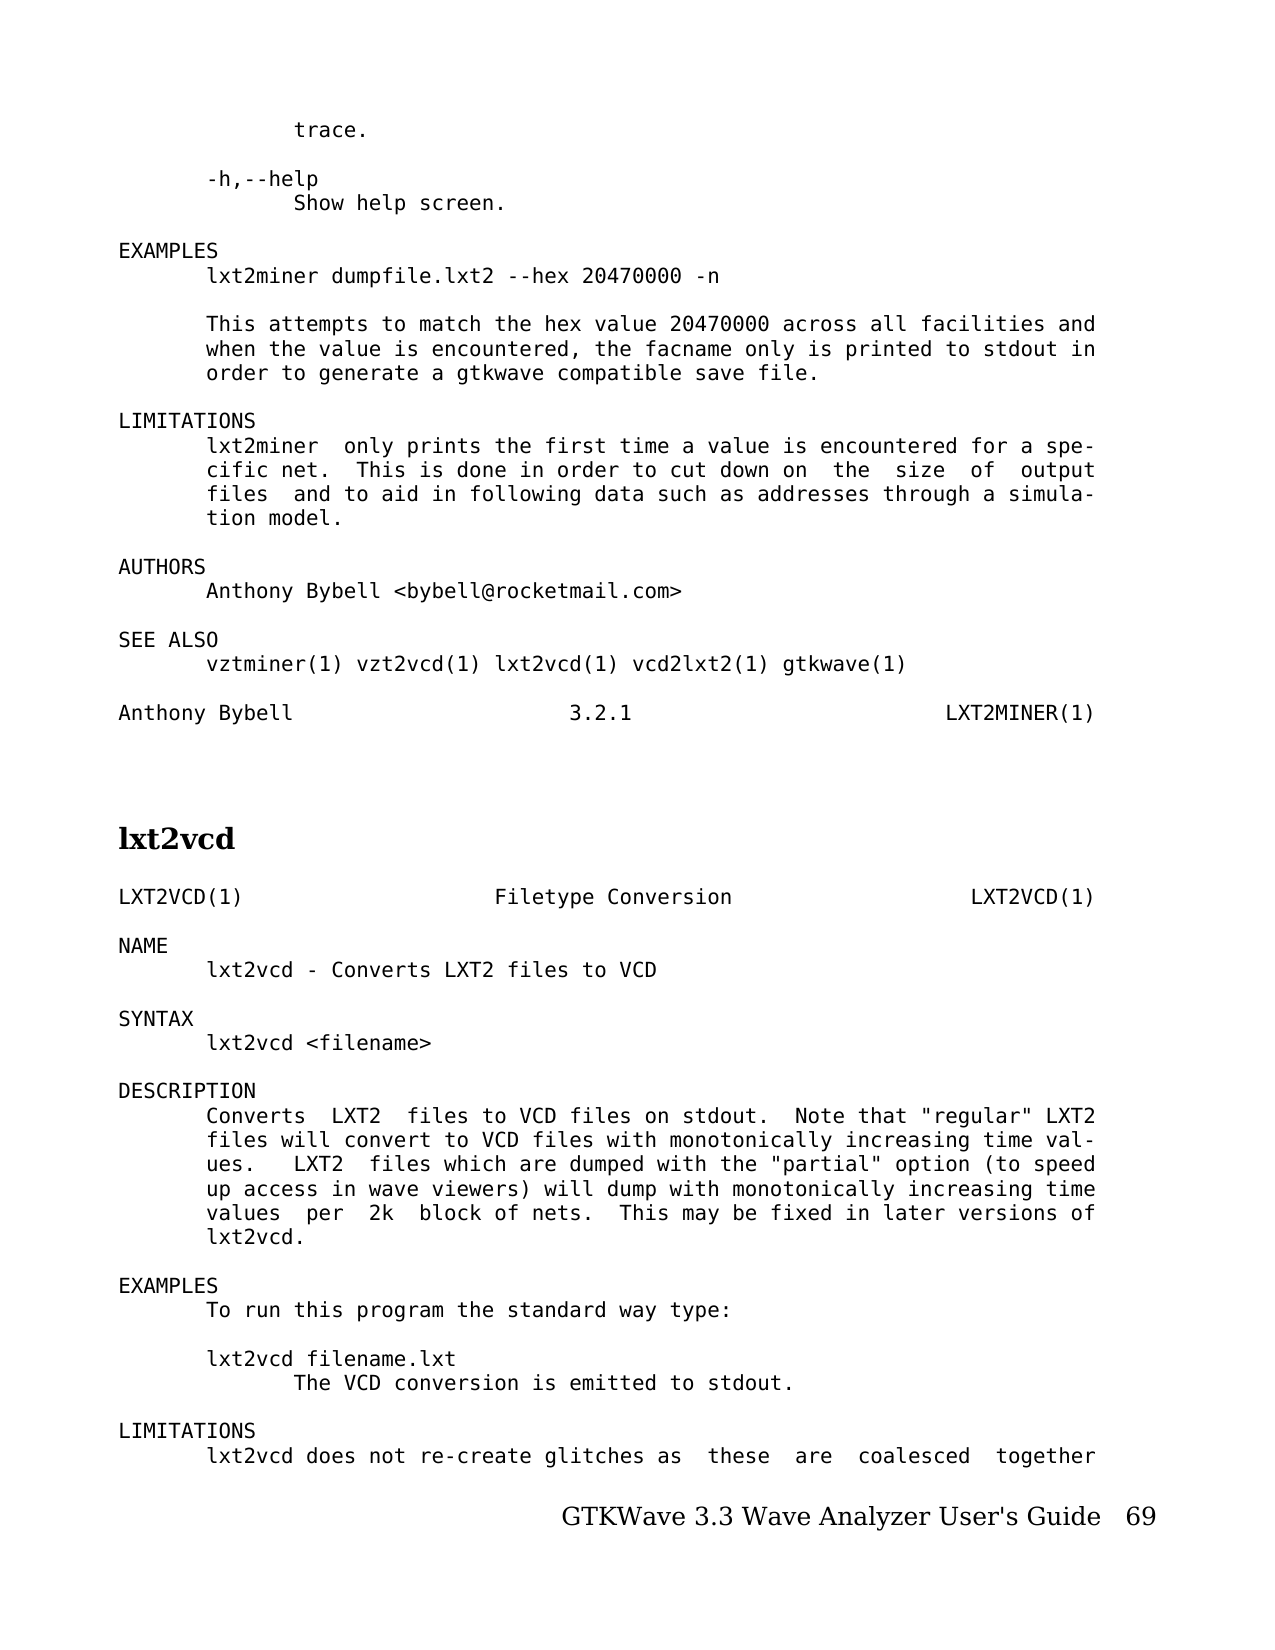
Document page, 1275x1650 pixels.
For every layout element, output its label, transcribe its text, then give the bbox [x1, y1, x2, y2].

text vztminer(1) vzt2vcd(1) lxt2vcd(1) vcd2lxt2(1) gtkwave(1) [118, 652, 1157, 676]
text files and to aid in following data such as addresses through a simula- [118, 482, 1157, 506]
text lxt2vcd does not re-create glitches as these are coalesced together [118, 1444, 1157, 1468]
text ues. LXT2 files which are dumped with the "partial" option (to speed [118, 1152, 1157, 1177]
text EXAMPLES [118, 239, 1157, 264]
text EXAMPLES [118, 1274, 1157, 1298]
text when the value is encountered, the facname only is printed to stdout in [118, 337, 1157, 361]
text tion model. [118, 506, 1157, 531]
text lxt2miner dumpfile.lxt2 --hex 20470000 -n [118, 264, 1157, 288]
text AUTHORS [118, 555, 1157, 579]
text files will convert to VCD files with monotonically increasing time val- [118, 1128, 1157, 1152]
text Anthony Bybell 3.2.1 LXT2MINER(1) [118, 701, 1157, 725]
text This attempts to match the hex value 20470000 across all facilities and [118, 312, 1157, 337]
text LXT2VCD(1) Filetype Conversion LXT2VCD(1) [118, 885, 1157, 910]
text lxt2vcd. [118, 1225, 1157, 1249]
text lxt2vcd <filename> [118, 1031, 1157, 1055]
text up access in wave viewers) will dump with monotonically increasing time [118, 1177, 1157, 1201]
text To run this program the standard way type: [118, 1298, 1157, 1322]
text Anthony Bybell <bybell@rocketmail.com> [118, 579, 1157, 603]
text lxt2vcd - Converts LXT2 files to VCD [118, 958, 1157, 982]
text SYNTAX [118, 1007, 1157, 1031]
text cific net. This is done in order to cut down on the size of output [118, 458, 1157, 482]
text NAME [118, 934, 1157, 958]
text The VCD conversion is emitted to stdout. [118, 1371, 1157, 1395]
text order to generate a gtkwave compatible save file. [118, 361, 1157, 385]
text -h,--help [118, 167, 1157, 191]
text lxt2vcd [118, 822, 1157, 856]
text lxt2miner only prints the first time a value is encountered for a spe- [118, 434, 1157, 458]
text Show help screen. [118, 191, 1157, 215]
text SEE ALSO [118, 628, 1157, 652]
text DESCRIPTION [118, 1079, 1157, 1104]
text LIMITATIONS [118, 1419, 1157, 1444]
text trace. [118, 118, 1157, 142]
text lxt2vcd filename.lxt [118, 1347, 1157, 1371]
text LIMITATIONS [118, 409, 1157, 434]
text values per 2k block of nets. This may be fixed in later versions of [118, 1201, 1157, 1225]
text Converts LXT2 files to VCD files on stdout. Note that "regular" LXT2 [118, 1104, 1157, 1128]
